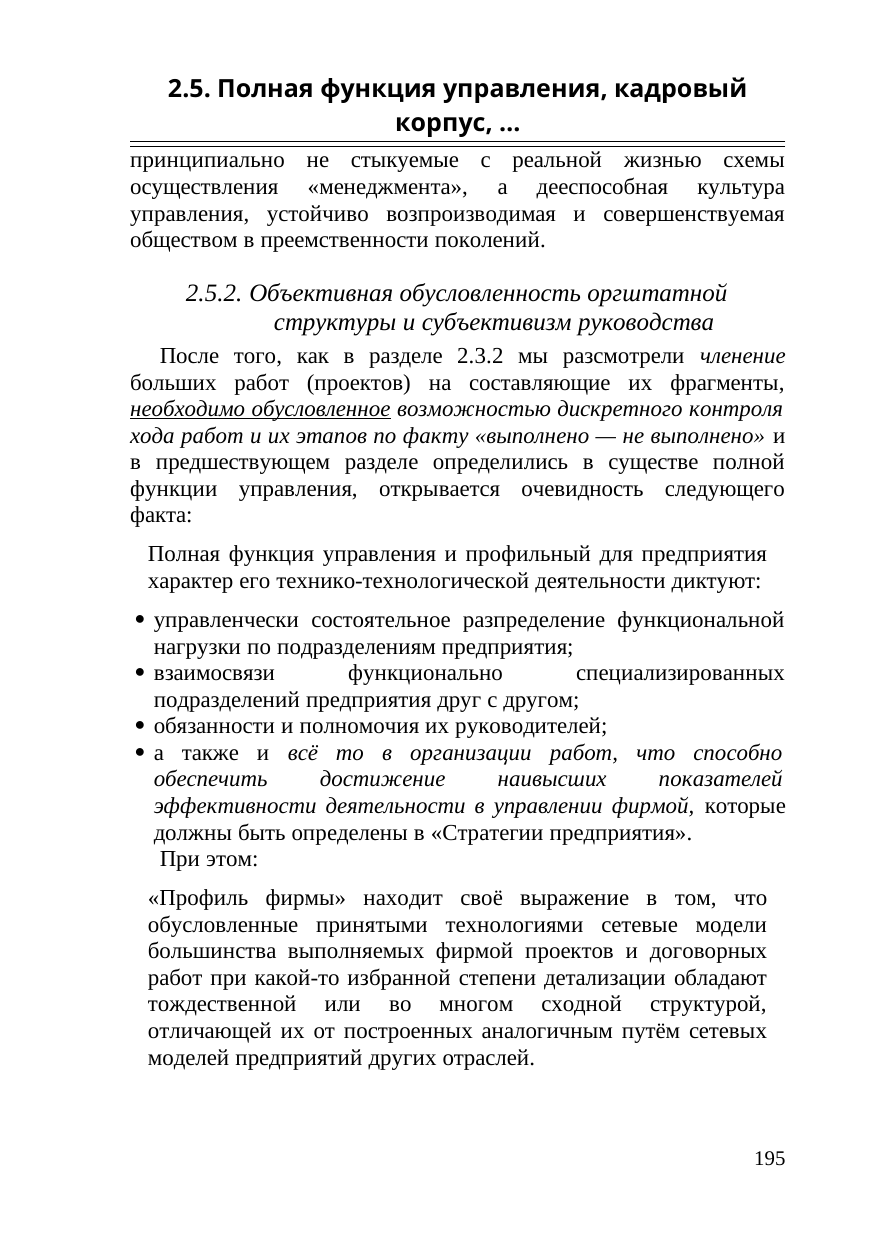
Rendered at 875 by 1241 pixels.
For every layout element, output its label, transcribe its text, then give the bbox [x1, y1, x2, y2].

list взаимосвязи функционально специализированных подразделений предприятия друг с другом; [136, 659, 785, 712]
text «Профиль фирмы» находит своё выражение в том, что обусловленные принятыми технологиями сетевые модели большинства выполняемых фирмой проектов и договорных работ при какой-то избранной степени детализации обладают тождественной или во многом сходной структурой, отличающей их от построенных аналогичным путём сетевых моделей предприятий других отраслей. [148, 884, 768, 1070]
list а также и всё то в организации работ, что способно обеспечить достижение наивысших показателей эффективности деятельности в управлении фирмой, которые должны быть определены в «Стратегии предприятия». [136, 739, 785, 845]
text При этом: [130, 845, 785, 872]
text Полная функция управления и профильный для предприятия характер его технико-технологической деятельности диктуют: [148, 540, 768, 593]
subtitle 2.5.2. Объективная обусловленность оргштатной структуры и субъективизм руководства [130, 277, 785, 336]
text принципиально не стыкуемые с реальной жизнью схемы осуществления «менеджмента», а дееспособная культура управления, устойчиво возпроизводимая и совершенствуемая обществом в преемственности поколений. [130, 147, 785, 252]
text После того, как в разделе 2.3.2 мы разсмотрели членение больших работ (проектов) на составляющие их фрагменты, необходимо обусловленное возможностью дискретного контроля хода работ и их этапов по факту «выполнено — не выполнено» и в предшествующем разделе определились в существе полной функции управления, открывается очевидность следующего факта: [130, 342, 785, 528]
list обязанности и полномочия их руководителей; [136, 712, 785, 739]
list управленчески состоятельное разпределение функциональной нагрузки по подразделениям предприятия; [136, 606, 785, 659]
